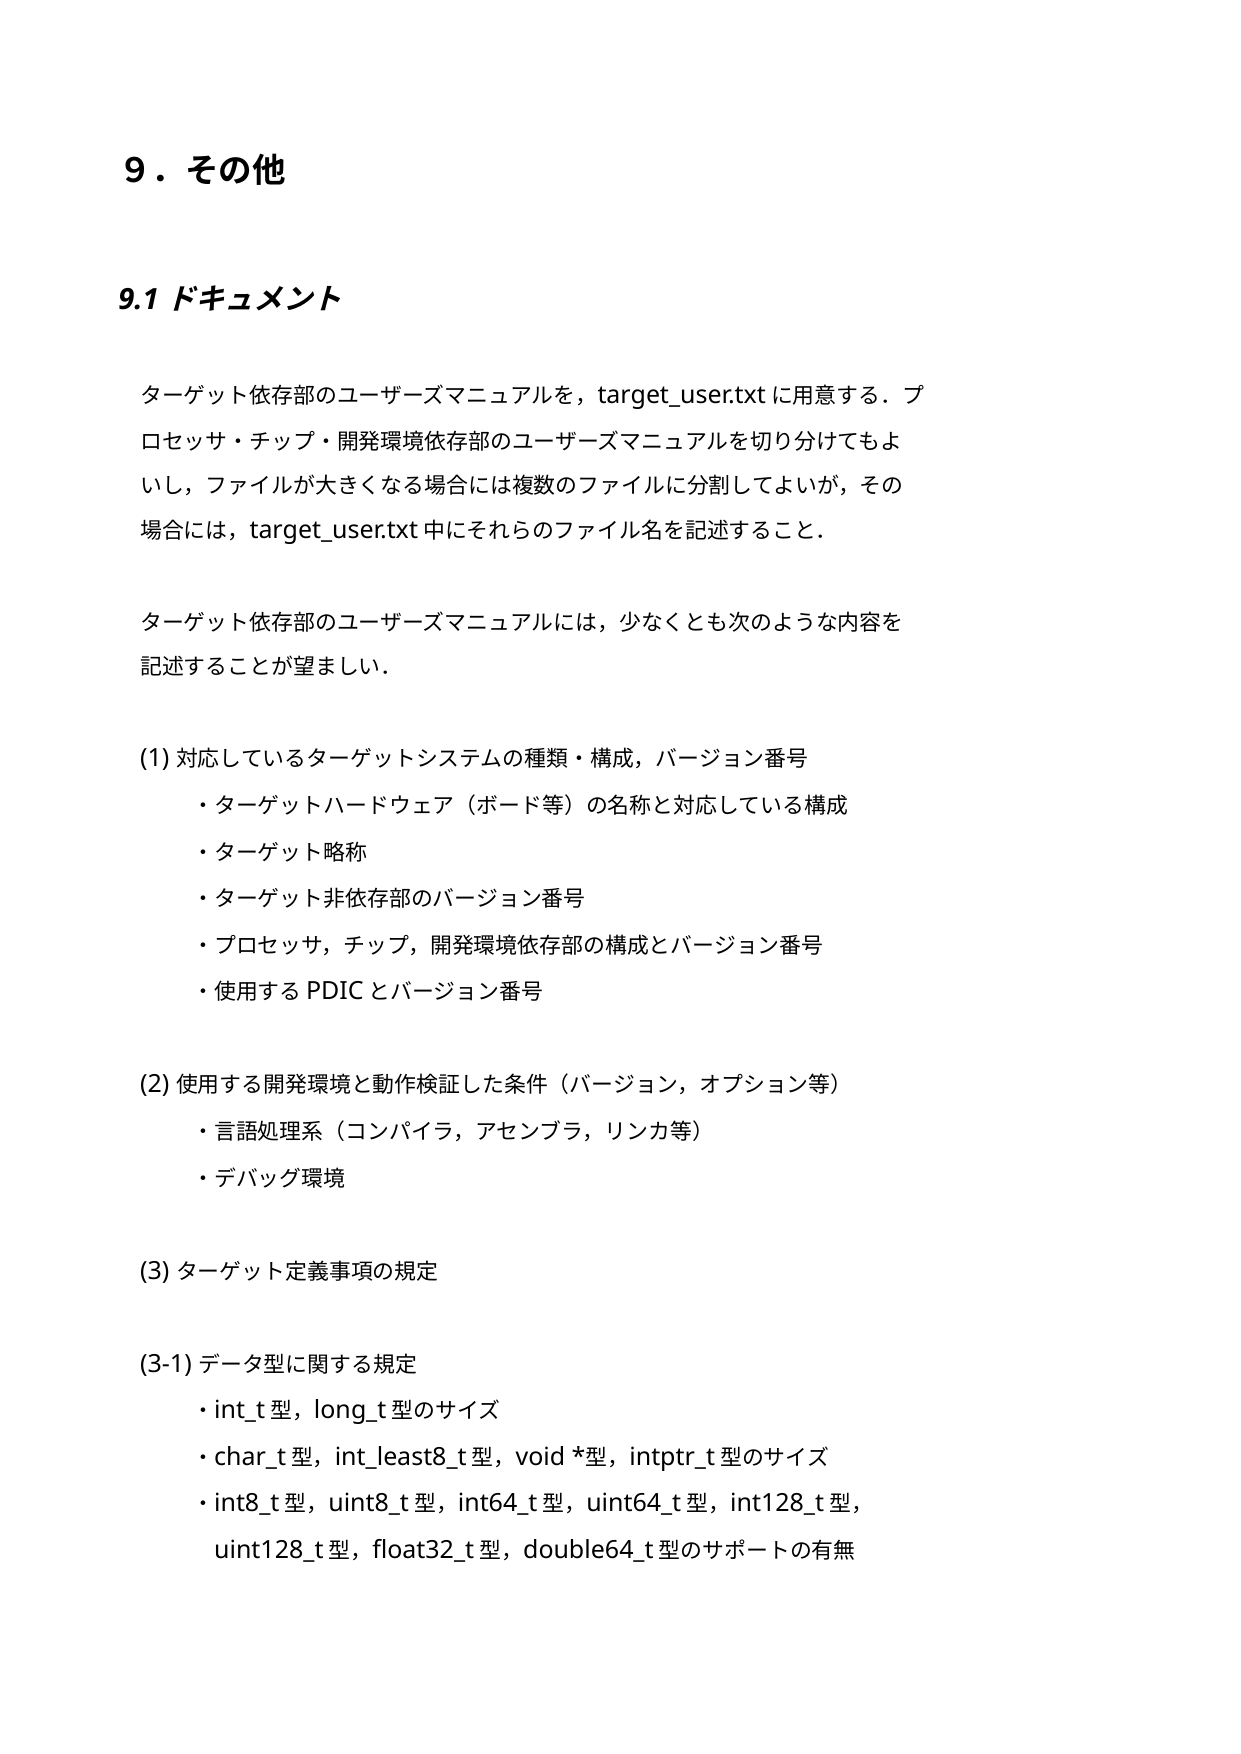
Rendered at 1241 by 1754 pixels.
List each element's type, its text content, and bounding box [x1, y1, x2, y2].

text ・言語処理系（コンパイラ，アセンブラ，リンカ等） [118, 1113, 1122, 1147]
text ターゲット依存部のユーザーズマニュアルを，target_user.txtに用意する．プ [118, 377, 1122, 411]
text ターゲット依存部のユーザーズマニュアルには，少なくとも次のような内容を [118, 605, 1122, 637]
text ・char_t型，int_least8_t型，void *型，intptr_t型のサイズ [118, 1438, 1122, 1473]
text ・ターゲット略称 [118, 833, 1122, 867]
subtitle ９．その他 [118, 143, 1122, 192]
text ・ターゲット非依存部のバージョン番号 [118, 880, 1122, 914]
text ロセッサ・チップ・開発環境依存部のユーザーズマニュアルを切り分けてもよ [118, 424, 1122, 455]
text (2) 使用する開発環境と動作検証した条件（バージョン，オプション等） [118, 1066, 1122, 1100]
text ・int8_t型，uint8_t型，int64_t型，uint64_t型，int128_t型， [118, 1485, 1122, 1519]
text ・デバッグ環境 [118, 1159, 1122, 1193]
text (1) 対応しているターゲットシステムの種類・構成，バージョン番号 [118, 740, 1122, 774]
text 記述することが望ましい． [118, 649, 1122, 681]
subtitle 9.1 ドキュメント [118, 276, 1122, 318]
text (3) ターゲット定義事項の規定 [118, 1252, 1122, 1286]
text ・ターゲットハードウェア（ボード等）の名称と対応している構成 [118, 787, 1122, 821]
text (3-1) データ型に関する規定 [118, 1345, 1122, 1379]
text ・int_t型，long_t型のサイズ [118, 1392, 1122, 1426]
text 場合には，target_user.txt中にそれらのファイル名を記述すること． [118, 512, 1122, 546]
text いし，ファイルが大きくなる場合には複数のファイルに分割してよいが，その [118, 468, 1122, 499]
text ・プロセッサ，チップ，開発環境依存部の構成とバージョン番号 [118, 926, 1122, 960]
text ・使用するPDICとバージョン番号 [118, 973, 1122, 1007]
text uint128_t型，float32_t型，double64_t型のサポートの有無 [118, 1532, 1122, 1566]
